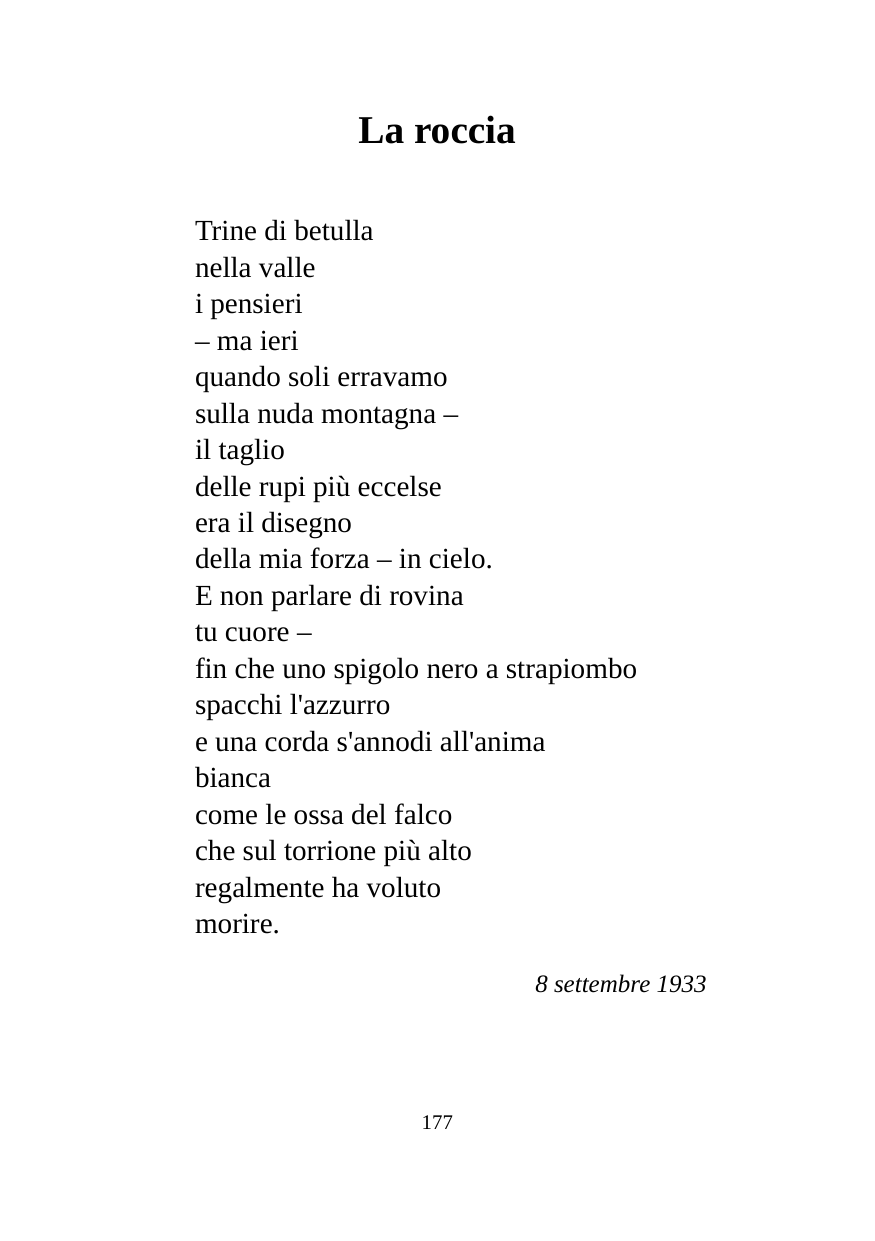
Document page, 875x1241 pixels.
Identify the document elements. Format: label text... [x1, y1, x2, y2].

text bianca [195, 760, 768, 794]
text della mia forza – in cielo. [195, 542, 768, 575]
text regalmente ha voluto [195, 870, 768, 903]
text che sul torrione più alto [195, 833, 768, 867]
text tu cuore – [195, 614, 768, 648]
subtitle La roccia [106, 106, 768, 152]
text il taglio [195, 432, 768, 466]
text E non parlare di rovina [195, 578, 768, 612]
text era il disegno [195, 505, 768, 539]
text morire. [195, 906, 768, 940]
text e una corda s'annodi all'anima [195, 724, 768, 757]
text come le ossa del falco [195, 797, 768, 830]
text delle rupi più eccelse [195, 469, 768, 502]
text 8 settembre 1933 [106, 969, 709, 998]
text sulla nuda montagna – [195, 396, 768, 429]
text i pensieri [195, 286, 768, 320]
text quando soli erravamo [195, 359, 768, 393]
text nella valle [195, 250, 768, 283]
text fin che uno spigolo nero a strapiombo [195, 651, 768, 684]
text – ma ieri [195, 323, 768, 356]
text spacchi l'azzurro [195, 687, 768, 721]
text Trine di betulla [195, 213, 768, 247]
